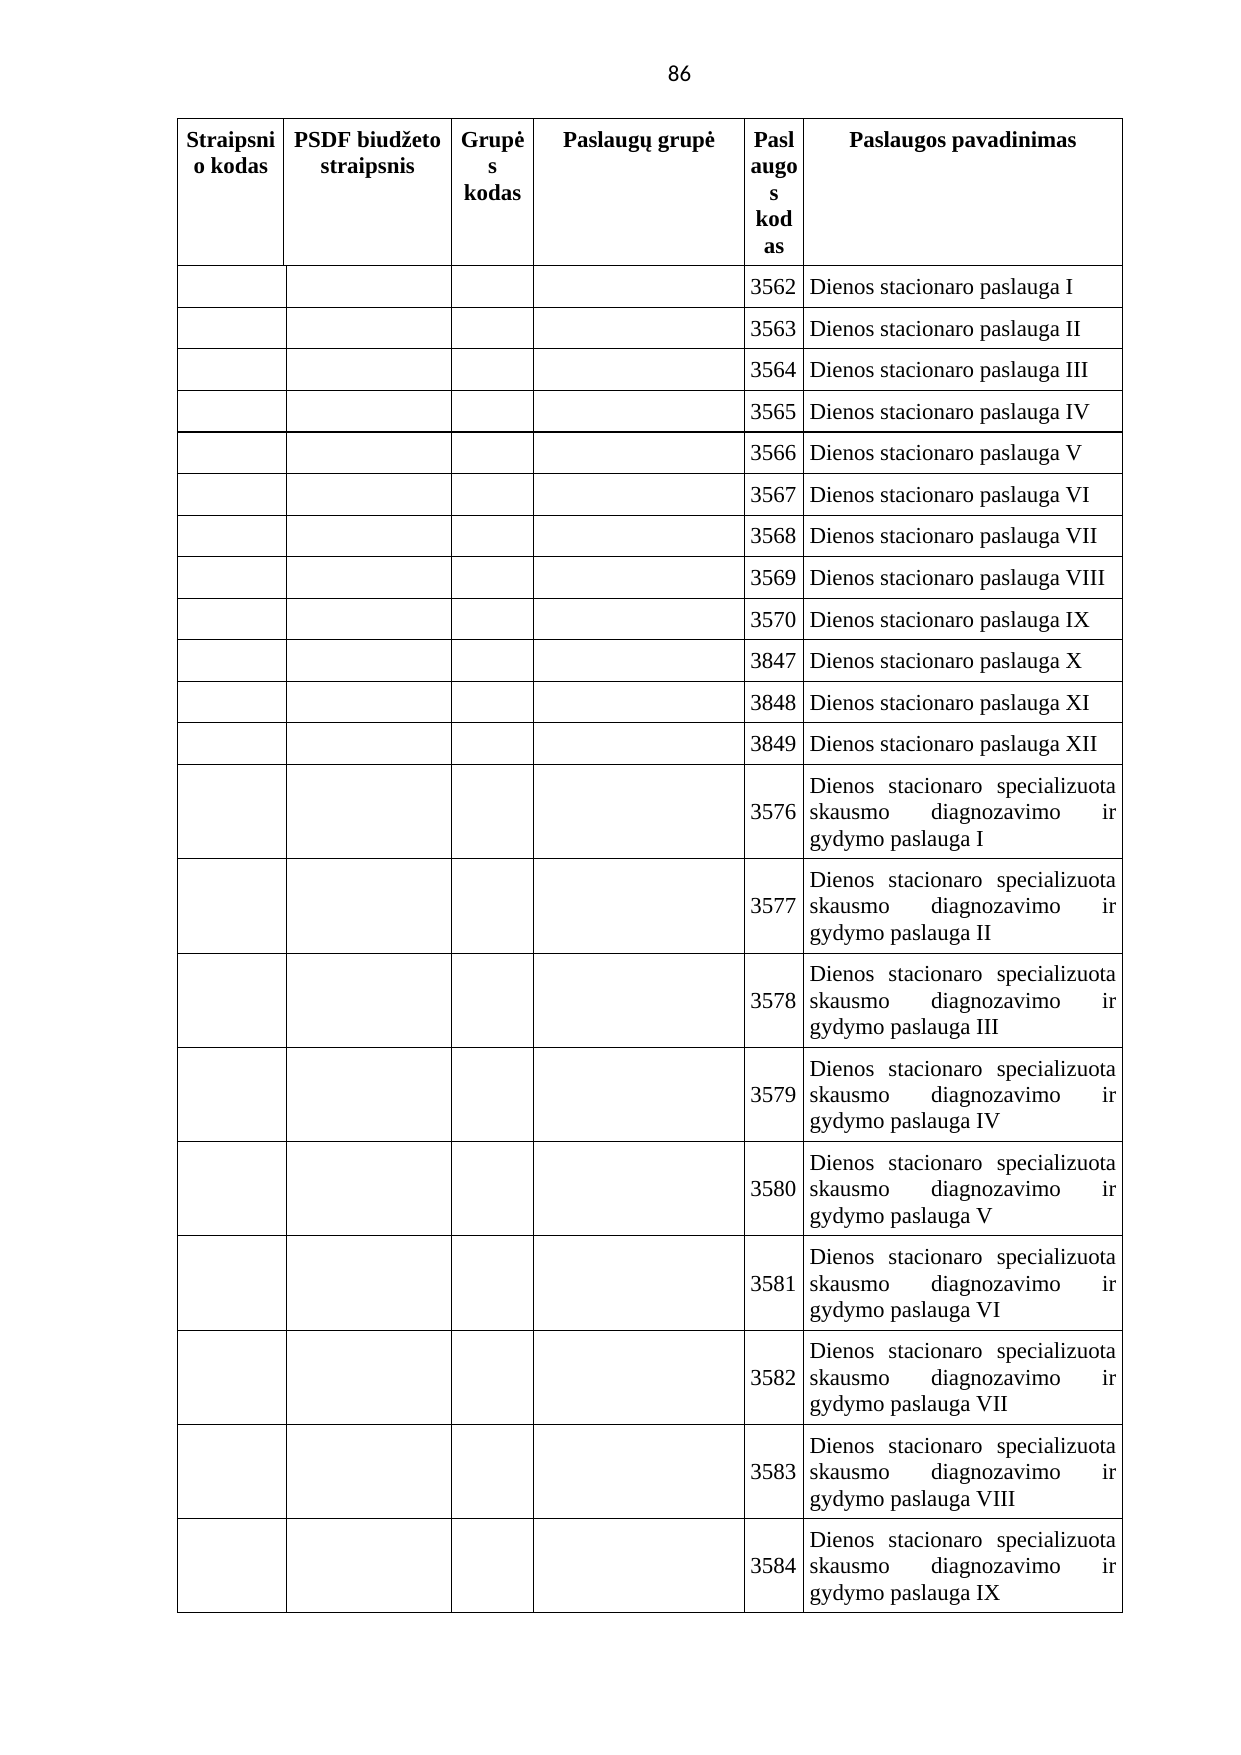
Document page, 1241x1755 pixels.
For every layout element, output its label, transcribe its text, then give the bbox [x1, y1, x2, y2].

table_cell Dienos stacionaro specializuota skausmo diagnozavimo ir gydymo paslauga I [804, 765, 1122, 858]
table_cell Dienos stacionaro paslauga XI [804, 682, 1122, 722]
table_cell [534, 349, 744, 390]
table_cell Dienos stacionaro paslauga I [804, 266, 1122, 307]
table_cell [534, 599, 744, 639]
table_cell [287, 723, 451, 764]
table_cell [452, 1519, 533, 1612]
table_cell [178, 1142, 286, 1235]
table_cell [178, 266, 286, 307]
table_cell [452, 1142, 533, 1235]
table_cell [287, 391, 451, 431]
table_cell [452, 516, 533, 556]
table_cell Dienos stacionaro specializuota skausmo diagnozavimo ir gydymo paslauga VI [804, 1236, 1122, 1329]
table_cell [534, 682, 744, 722]
table_cell [287, 954, 451, 1047]
table_cell [287, 1331, 451, 1424]
table_cell [178, 954, 286, 1047]
table_cell Dienos stacionaro paslauga VI [804, 474, 1122, 514]
table_cell [452, 954, 533, 1047]
table_header Paslaugos pavadinimas [804, 119, 1122, 265]
table_cell Dienos stacionaro specializuota skausmo diagnozavimo ir gydymo paslauga VIII [804, 1425, 1122, 1518]
table_cell [534, 391, 744, 431]
table_cell [452, 859, 533, 952]
table_cell [178, 516, 286, 556]
table_cell [452, 391, 533, 431]
table_cell 3583 [745, 1425, 803, 1518]
table_header Straipsnio kodas [178, 119, 283, 265]
table_cell [178, 1425, 286, 1518]
table_cell [534, 1331, 744, 1424]
table_header Grupės kodas [452, 119, 533, 265]
table_cell Dienos stacionaro specializuota skausmo diagnozavimo ir gydymo paslauga III [804, 954, 1122, 1047]
table_cell [178, 599, 286, 639]
table_cell [287, 1048, 451, 1141]
table_cell [534, 1425, 744, 1518]
table_cell [452, 599, 533, 639]
table_cell [534, 723, 744, 764]
table_header Paslaugos kodas [745, 119, 803, 265]
table_cell [534, 266, 744, 307]
table_cell 3578 [745, 954, 803, 1047]
table_cell Dienos stacionaro paslauga X [804, 640, 1122, 681]
table_cell [534, 1519, 744, 1612]
table_cell [287, 1142, 451, 1235]
table_cell 3563 [745, 308, 803, 348]
table_cell [178, 391, 286, 431]
table_cell [534, 557, 744, 598]
table_cell [452, 349, 533, 390]
table_cell [452, 1236, 533, 1329]
table_cell Dienos stacionaro paslauga IX [804, 599, 1122, 639]
table_cell 3580 [745, 1142, 803, 1235]
table_cell [534, 765, 744, 858]
table_cell Dienos stacionaro paslauga VII [804, 516, 1122, 556]
table_cell 3562 [745, 266, 803, 307]
table_cell [452, 433, 533, 473]
table_cell [452, 723, 533, 764]
table_cell [452, 308, 533, 348]
table_cell Dienos stacionaro specializuota skausmo diagnozavimo ir gydymo paslauga IX [804, 1519, 1122, 1612]
table_cell [534, 1142, 744, 1235]
table_cell [452, 557, 533, 598]
table_cell Dienos stacionaro paslauga III [804, 349, 1122, 390]
table_cell 3848 [745, 682, 803, 722]
table_cell 3849 [745, 723, 803, 764]
table_cell [452, 1425, 533, 1518]
table_cell Dienos stacionaro paslauga XII [804, 723, 1122, 764]
table_cell 3577 [745, 859, 803, 952]
table_cell [287, 266, 451, 307]
table_cell [287, 557, 451, 598]
table_cell 3569 [745, 557, 803, 598]
table_cell Dienos stacionaro specializuota skausmo diagnozavimo ir gydymo paslauga V [804, 1142, 1122, 1235]
table_header Paslaugų grupė [534, 119, 744, 265]
table_cell [178, 349, 286, 390]
table_cell Dienos stacionaro specializuota skausmo diagnozavimo ir gydymo paslauga VII [804, 1331, 1122, 1424]
table_cell [534, 640, 744, 681]
table_cell 3576 [745, 765, 803, 858]
table_cell Dienos stacionaro specializuota skausmo diagnozavimo ir gydymo paslauga II [804, 859, 1122, 952]
table_cell [534, 308, 744, 348]
table_cell [287, 859, 451, 952]
table_cell [452, 266, 533, 307]
table_cell [452, 765, 533, 858]
table_cell [178, 1331, 286, 1424]
table_cell [178, 640, 286, 681]
table_cell [287, 682, 451, 722]
table_cell [178, 723, 286, 764]
table_cell Dienos stacionaro paslauga II [804, 308, 1122, 348]
table_cell [534, 1048, 744, 1141]
table_cell 3568 [745, 516, 803, 556]
table_cell 3581 [745, 1236, 803, 1329]
table_cell [287, 474, 451, 514]
table_cell [287, 308, 451, 348]
table_cell [287, 1236, 451, 1329]
table_cell [534, 1236, 744, 1329]
table_cell [534, 516, 744, 556]
table_cell [178, 1519, 286, 1612]
table_cell [287, 1519, 451, 1612]
table_cell Dienos stacionaro paslauga IV [804, 391, 1122, 431]
table_cell 3567 [745, 474, 803, 514]
table_cell [287, 1425, 451, 1518]
table_cell [178, 1048, 286, 1141]
table_cell [534, 474, 744, 514]
table_cell [178, 1236, 286, 1329]
table_cell 3566 [745, 433, 803, 473]
table_cell [178, 308, 286, 348]
table_cell 3570 [745, 599, 803, 639]
table_cell 3564 [745, 349, 803, 390]
table_cell [287, 640, 451, 681]
table_cell 3584 [745, 1519, 803, 1612]
table_header PSDF biudžeto straipsnis [284, 119, 451, 265]
table_cell 3582 [745, 1331, 803, 1424]
table_cell [178, 433, 286, 473]
table_cell [287, 433, 451, 473]
table_cell Dienos stacionaro specializuota skausmo diagnozavimo ir gydymo paslauga IV [804, 1048, 1122, 1141]
table_cell 3565 [745, 391, 803, 431]
table_cell [452, 1331, 533, 1424]
table_cell [452, 474, 533, 514]
table_cell [178, 474, 286, 514]
table_cell [287, 765, 451, 858]
table_cell 3579 [745, 1048, 803, 1141]
table_cell [452, 640, 533, 681]
table_cell [178, 859, 286, 952]
table_cell [178, 557, 286, 598]
table_cell [287, 599, 451, 639]
table_cell [287, 349, 451, 390]
table_cell Dienos stacionaro paslauga VIII [804, 557, 1122, 598]
table_cell [452, 1048, 533, 1141]
table_cell [534, 433, 744, 473]
table_cell [534, 859, 744, 952]
table_cell [178, 682, 286, 722]
table_cell [452, 682, 533, 722]
table_cell 3847 [745, 640, 803, 681]
table_cell [178, 765, 286, 858]
table_cell Dienos stacionaro paslauga V [804, 433, 1122, 473]
table_cell [287, 516, 451, 556]
table_cell [534, 954, 744, 1047]
